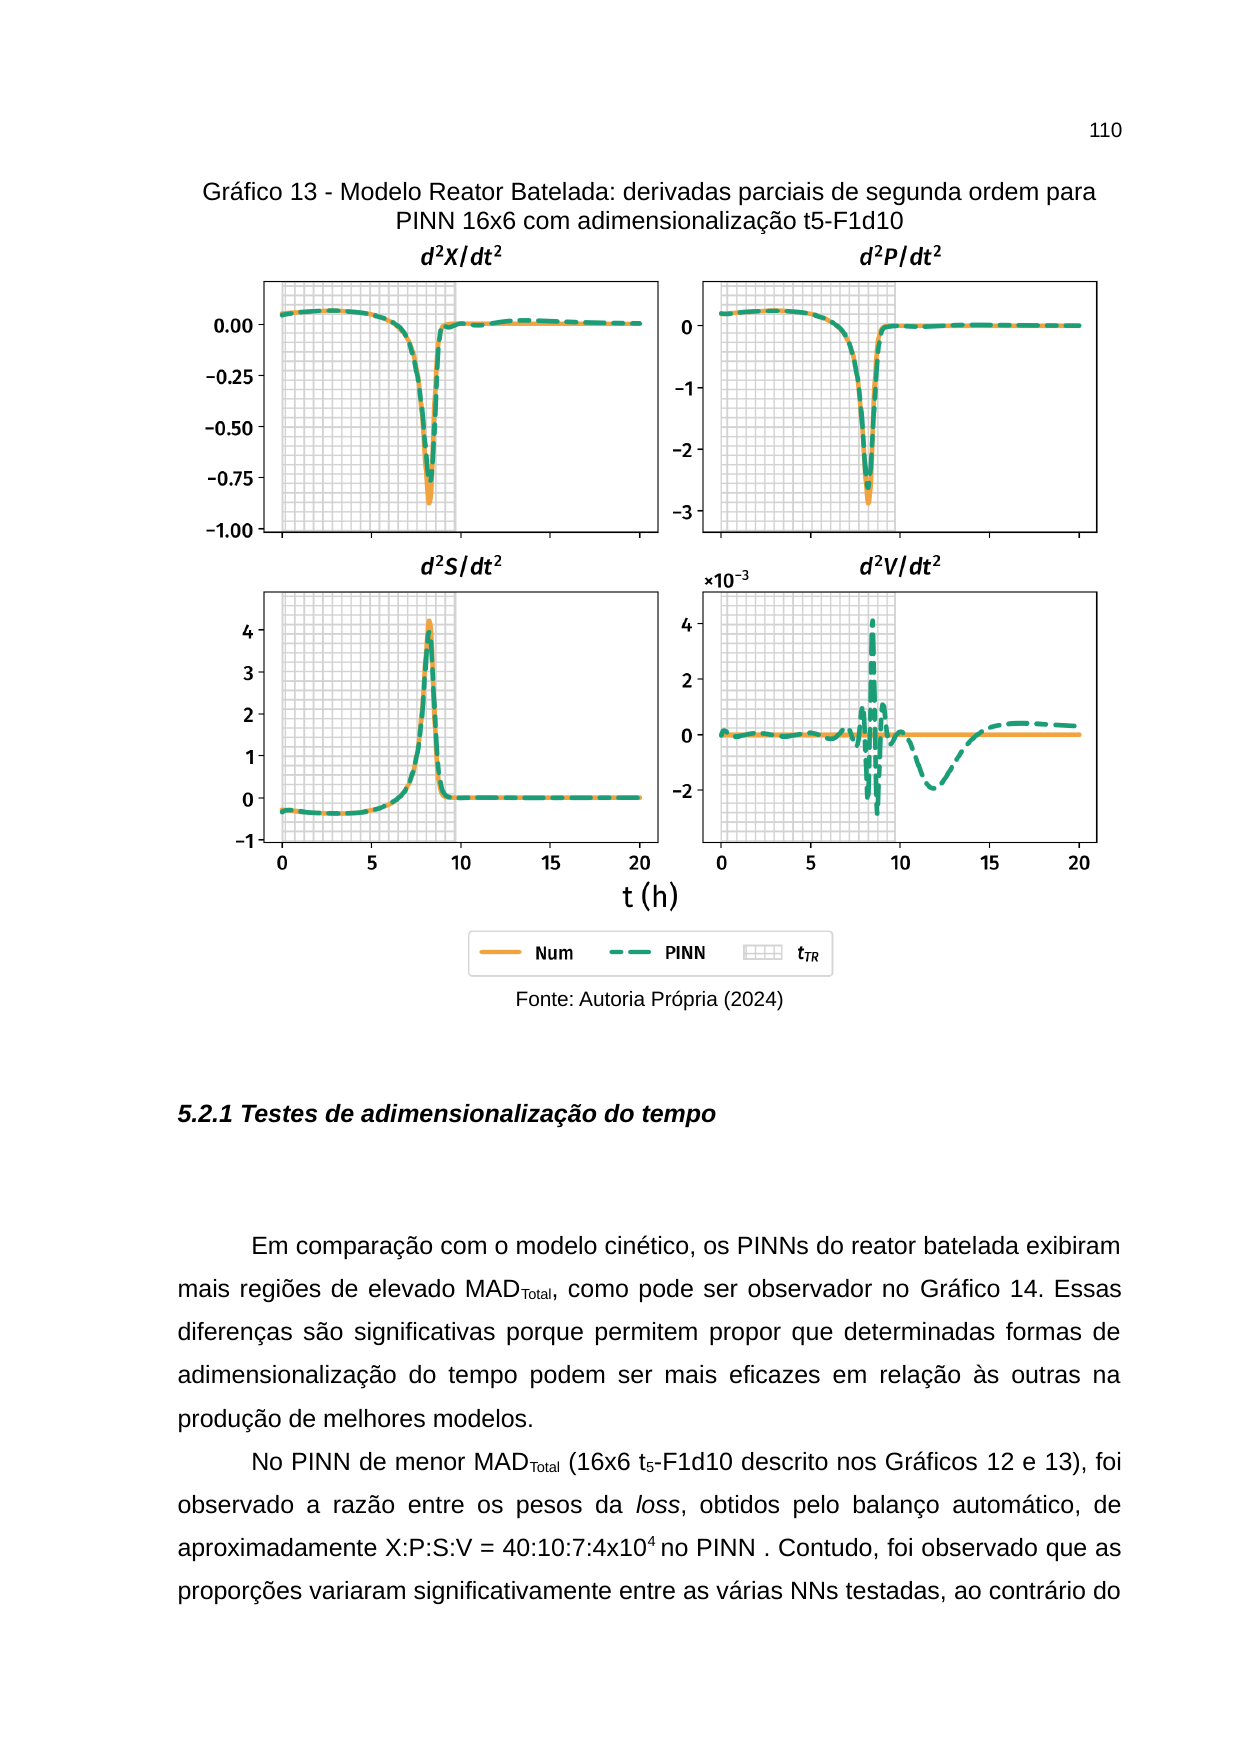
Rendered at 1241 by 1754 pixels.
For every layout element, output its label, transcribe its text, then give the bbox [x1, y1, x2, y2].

subtitle Testes de adimensionalização do tempo [177, 1099, 1122, 1128]
text Fonte: Autoria Própria (2024) [177, 987, 1122, 1011]
picture [177, 234, 1123, 987]
text Gráfico 13 - Modelo Reator Batelada: derivadas parciais de segunda ordem para PINN 16x6 com adimensionalização t5-F1d10 [177, 177, 1122, 234]
text No PINN de menor MADTotal (16x6 t5-F1d10 descrito nos Gráficos 12 e 13), foi observado a razão entre os pesos da loss, obtidos pelo balanço automático, de aproximadamente X:P:S:V = 40:10:7:4x104 no PINN . Contudo, foi observado que as proporções variaram significativamente entre as várias NNs testadas, ao contrário do [177, 1447, 1122, 1605]
text Em comparação com o modelo cinético, os PINNs do reator batelada exibiram mais regiões de elevado MADTotal, como pode ser observador no Gráfico 14. Essas diferenças são significativas porque permitem propor que determinadas formas de adimensionalização do tempo podem ser mais eficazes em relação às outras na produção de melhores modelos. [177, 1231, 1122, 1432]
